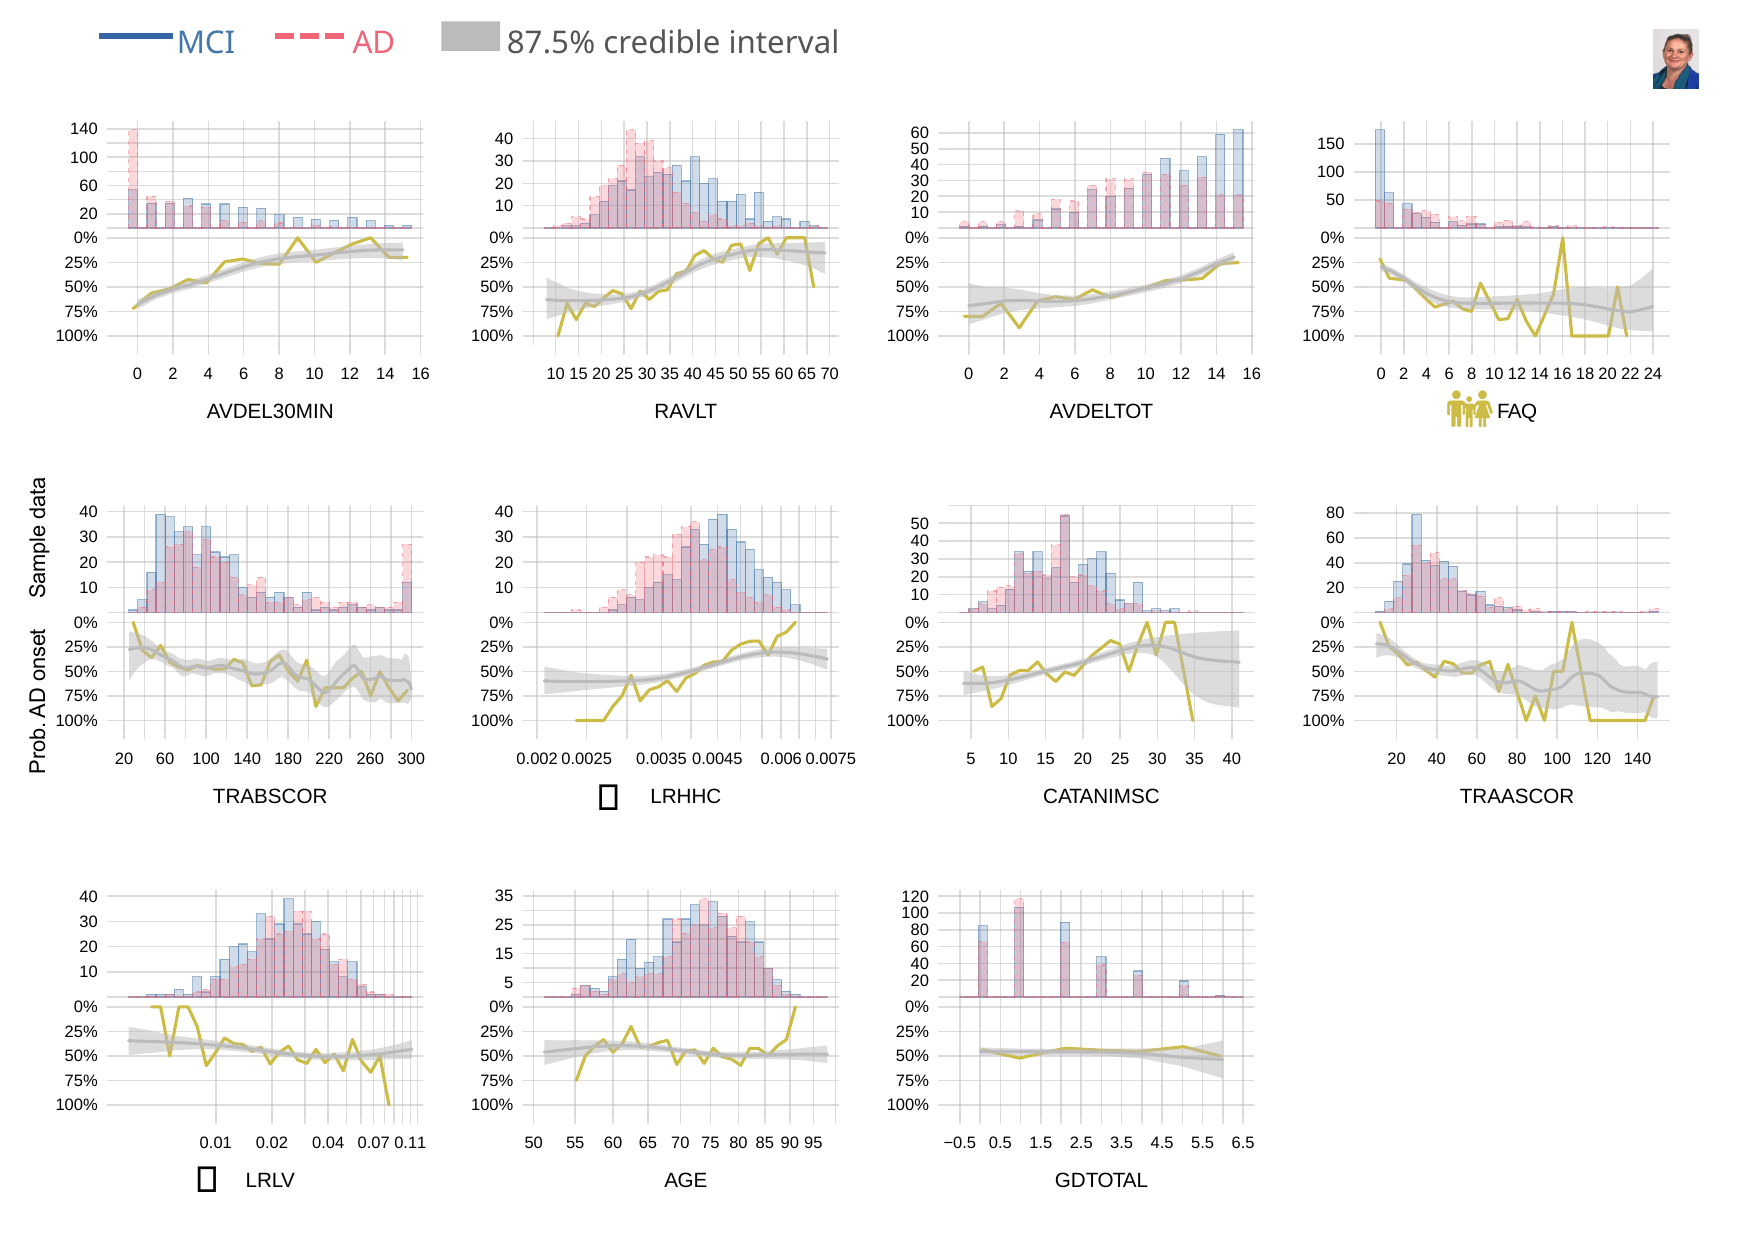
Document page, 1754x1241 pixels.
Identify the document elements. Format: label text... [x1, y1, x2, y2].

text_box Prob. AD onset Sample data [18, 441, 68, 790]
text_box 87.5% credible interval [492, 13, 832, 60]
text_box MCI [162, 13, 250, 60]
text_box 👪 [1432, 370, 1508, 446]
text_box 🧠 [581, 762, 663, 828]
picture [9, 6, 1745, 1234]
text_box 🧠 [180, 1145, 262, 1210]
text_box AD [337, 13, 413, 60]
text_box [441, 21, 492, 51]
